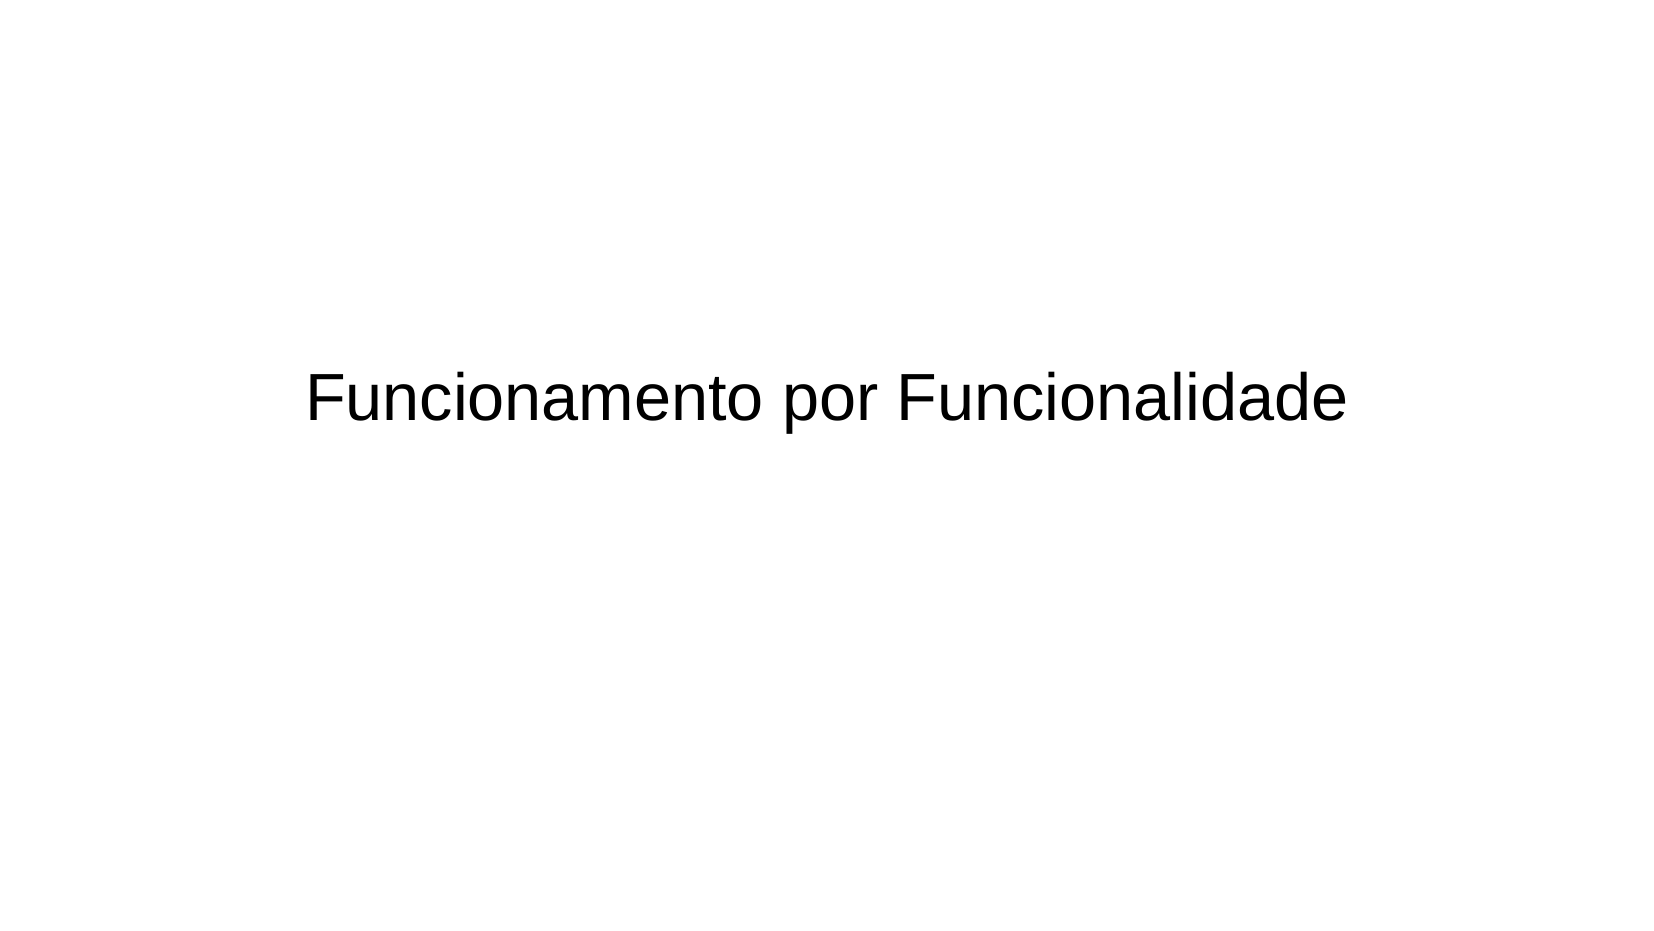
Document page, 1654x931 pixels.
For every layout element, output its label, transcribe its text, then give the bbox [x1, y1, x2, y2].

subtitle Funcionamento por Funcionalidade [82, 37, 1571, 757]
